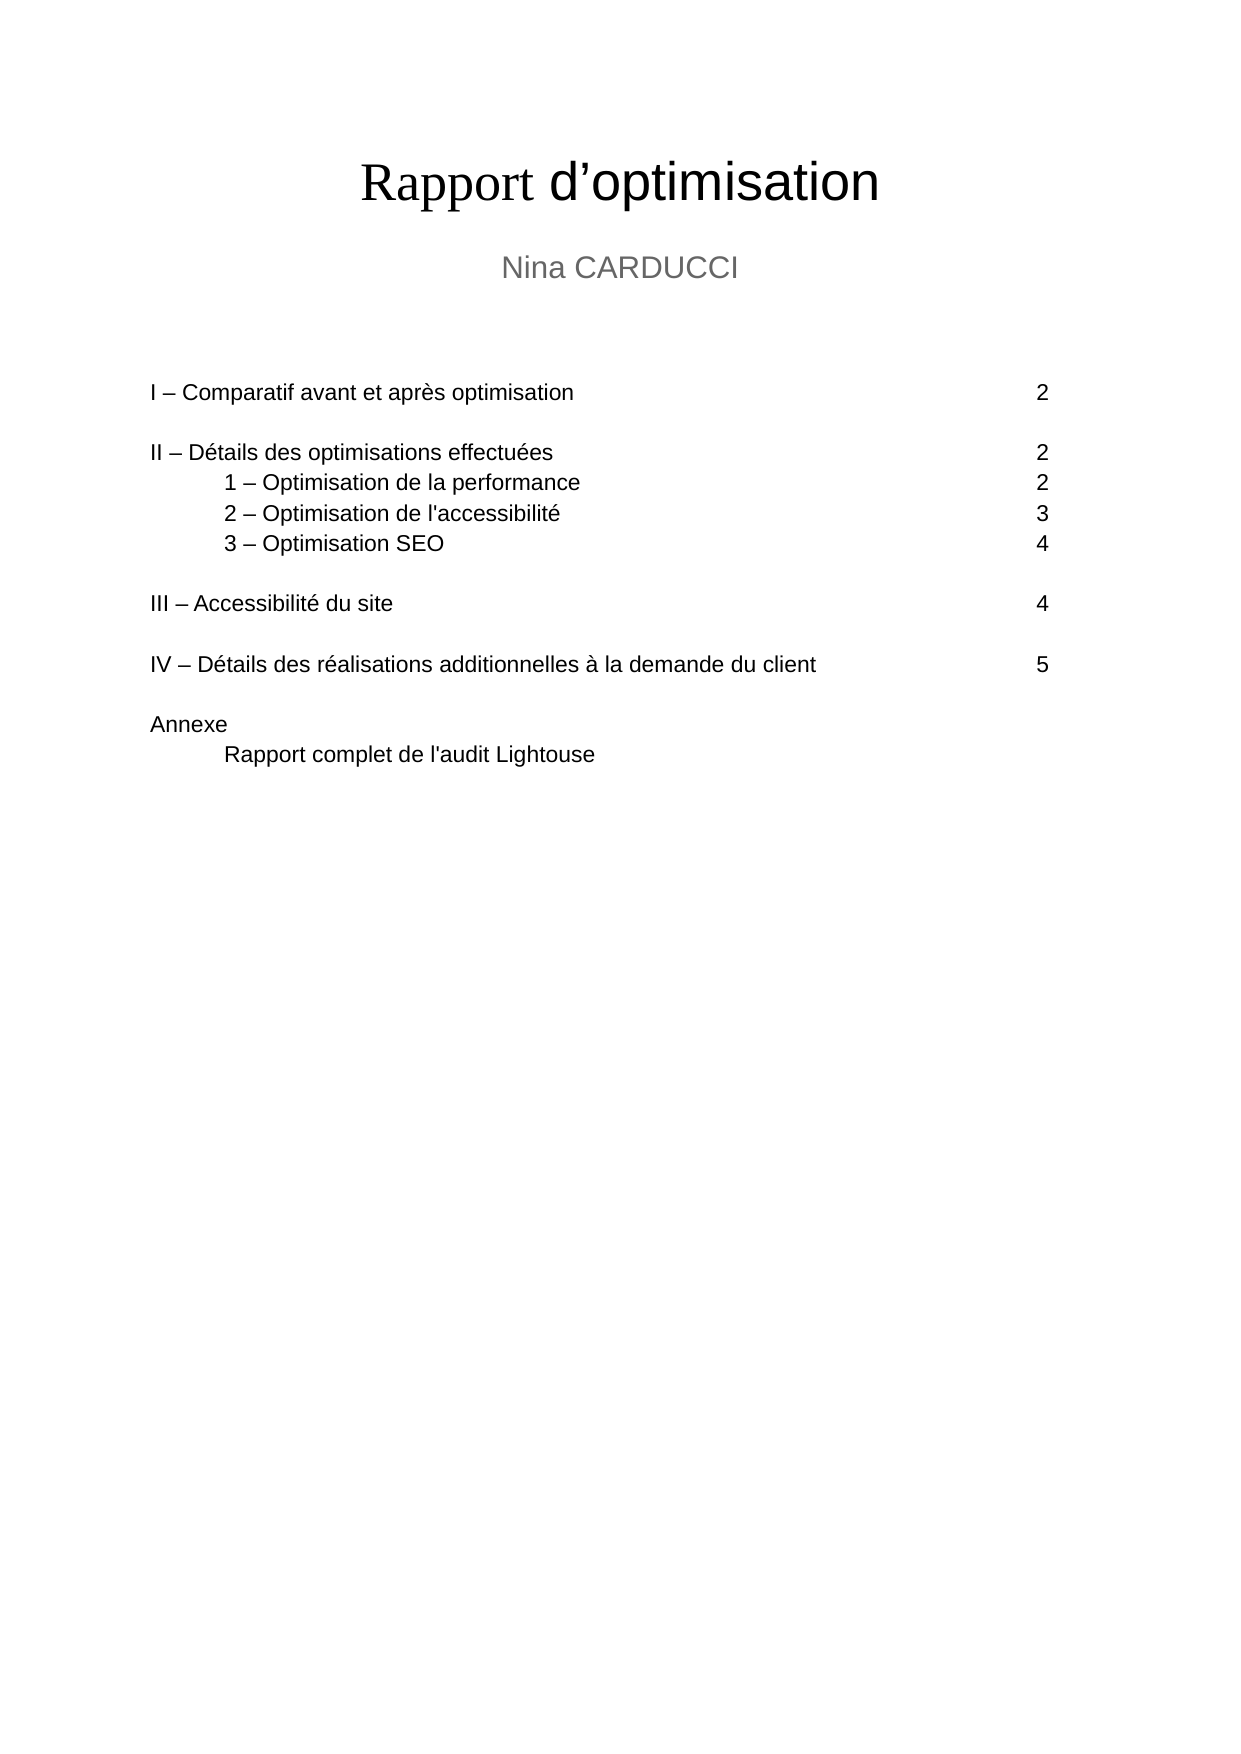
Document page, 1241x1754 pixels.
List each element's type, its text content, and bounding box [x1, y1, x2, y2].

text Annexe [150, 711, 1090, 737]
subtitle Nina CARDUCCI [150, 249, 1090, 285]
text II – Détails des optimisations effectuées 2 [150, 439, 1090, 466]
text I – Comparatif avant et après optimisation 2 [150, 379, 1090, 405]
text 1 – Optimisation de la performance 2 [150, 469, 1090, 496]
text 3 – Optimisation SEO 4 [150, 530, 1090, 556]
title Rapport d’optimisation [150, 150, 1090, 213]
text IV – Détails des réalisations additionnelles à la demande du client 5 [150, 651, 1090, 677]
text III – Accessibilité du site 4 [150, 590, 1090, 617]
text 2 – Optimisation de l'accessibilité 3 [150, 499, 1090, 526]
text Rapport complet de l'audit Lightouse [150, 741, 1090, 768]
